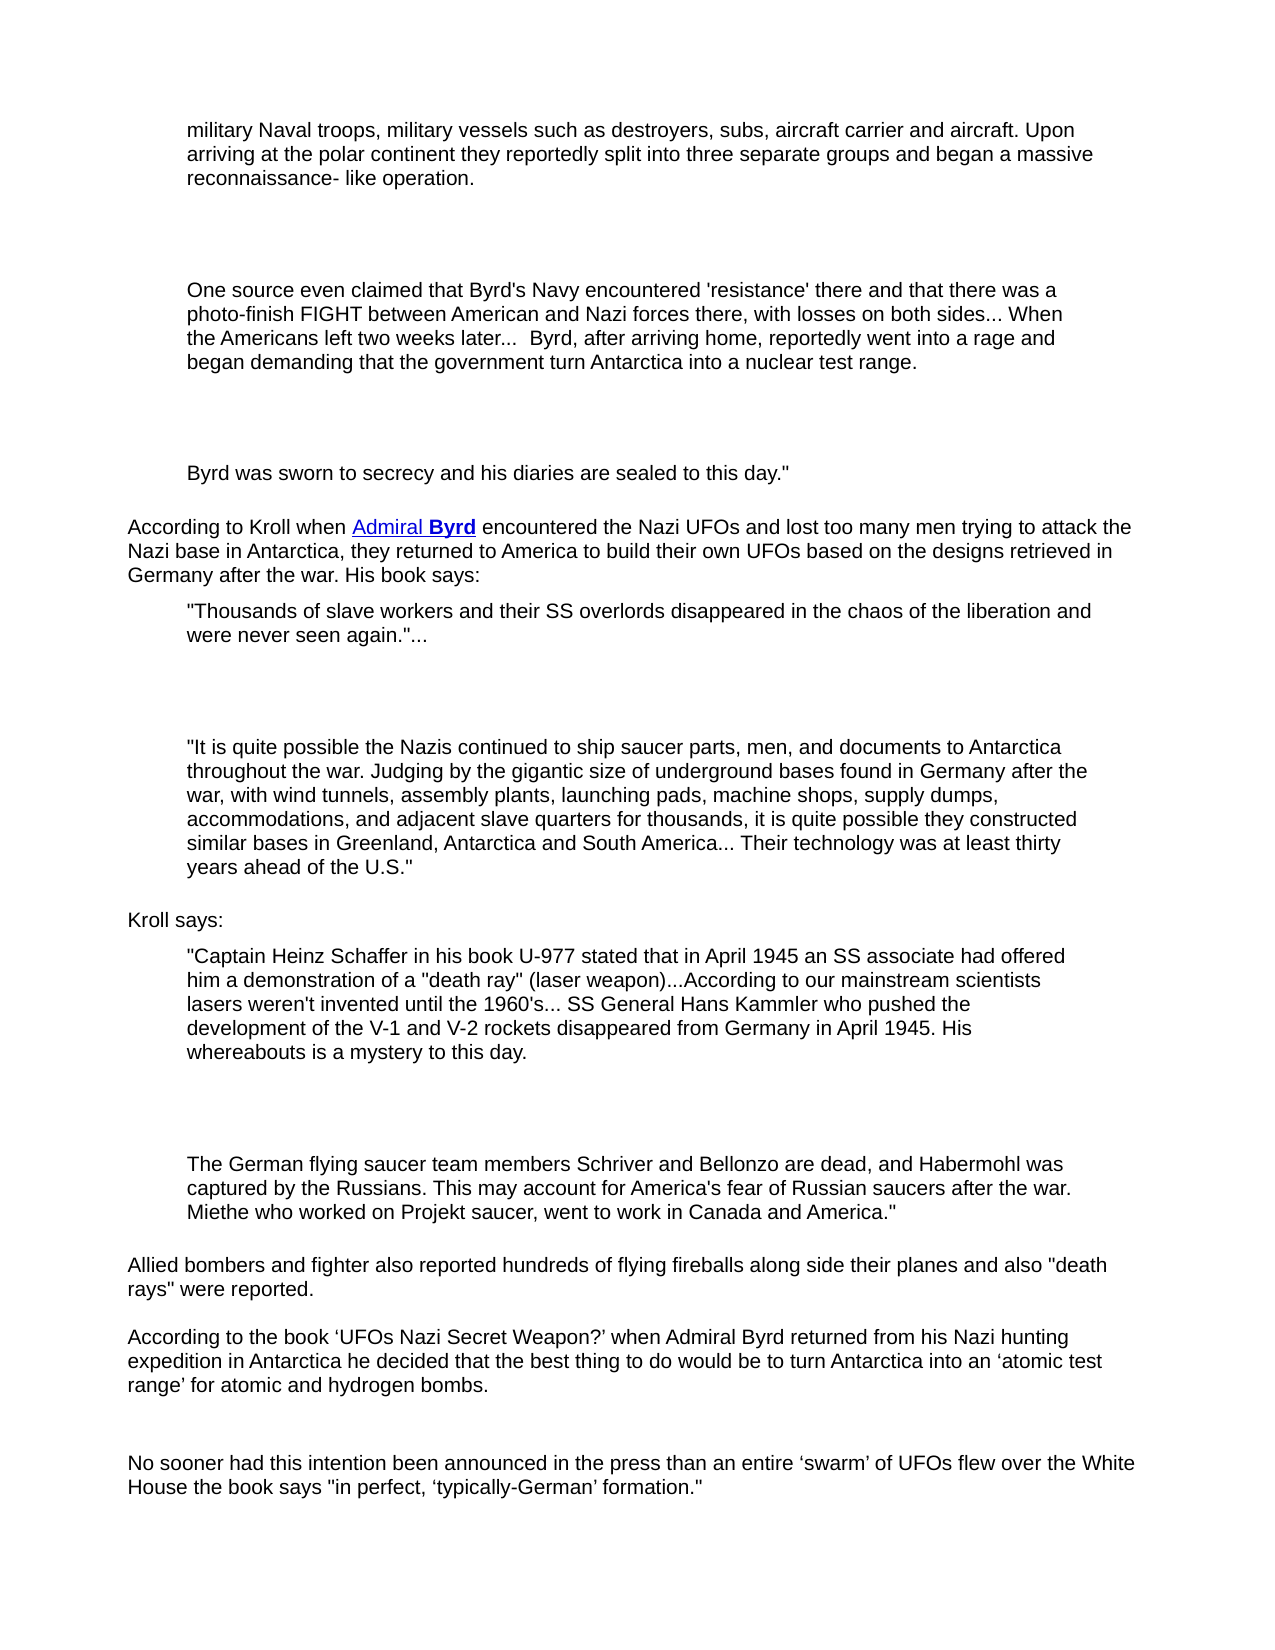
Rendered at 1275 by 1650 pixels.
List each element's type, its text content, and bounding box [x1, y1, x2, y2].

text The German flying saucer team members Schriver and Bellonzo are dead, and Habermohl was captured by the Russians. This may account for America's fear of Russian saucers after the war. Miethe who worked on Projekt saucer, went to work in Canada and America." [187, 1152, 1095, 1224]
text Kroll says: [127, 908, 1154, 932]
text "It is quite possible the Nazis continued to ship saucer parts, men, and documents to Antarctica throughout the war. Judging by the gigantic size of underground bases found in Germany after the war, with wind tunnels, assembly plants, launching pads, machine shops, supply dumps, accommodations, and adjacent slave quarters for thousands, it is quite possible they constructed similar bases in Greenland, Antarctica and South America... Their technology was at least thirty years ahead of the U.S." [187, 735, 1095, 878]
text Allied bombers and fighter also reported hundreds of flying fireballs along side their planes and also "death rays" were reported. According to the book ‘UFOs Nazi Secret Weapon?’ when Admiral Byrd returned from his Nazi hunting expedition in Antarctica he decided that the best thing to do would be to turn Antarctica into an ‘atomic test range’ for atomic and hydrogen bombs. [127, 1253, 1154, 1397]
text Byrd was sworn to secrecy and his diaries are sealed to this day." [187, 461, 1095, 485]
text military Naval troops, military vessels such as destroyers, subs, aircraft carrier and aircraft. Upon arriving at the polar continent they reportedly split into three separate groups and began a massive reconnaissance- like operation. [187, 118, 1095, 190]
text No sooner had this intention been announced in the press than an entire ‘swarm’ of UFOs flew over the White House the book says "in perfect, ‘typically-German’ formation." [127, 1451, 1154, 1499]
text One source even claimed that Byrd's Navy encountered 'resistance' there and that there was a photo-finish FIGHT between American and Nazi forces there, with losses on both sides... When the Americans left two weeks later... Byrd, after arriving home, reportedly went into a rage and began demanding that the government turn Antarctica into a nuclear test range. [187, 278, 1095, 373]
text According to Kroll when Admiral Byrd encountered the Nazi UFOs and lost too many men trying to attack the Nazi base in Antarctica, they returned to America to build their own UFOs based on the designs retrieved in Germany after the war. His book says: [127, 515, 1154, 587]
text "Captain Heinz Schaffer in his book U-977 stated that in April 1945 an SS associate had offered him a demonstration of a "death ray" (laser weapon)...According to our mainstream scientists lasers weren't invented until the 1960's... SS General Hans Kammler who pushed the development of the V-1 and V-2 rockets disappeared from Germany in April 1945. His whereabouts is a mystery to this day. [187, 944, 1095, 1064]
text "Thousands of slave workers and their SS overlords disappeared in the chaos of the liberation and were never seen again."... [187, 599, 1095, 647]
